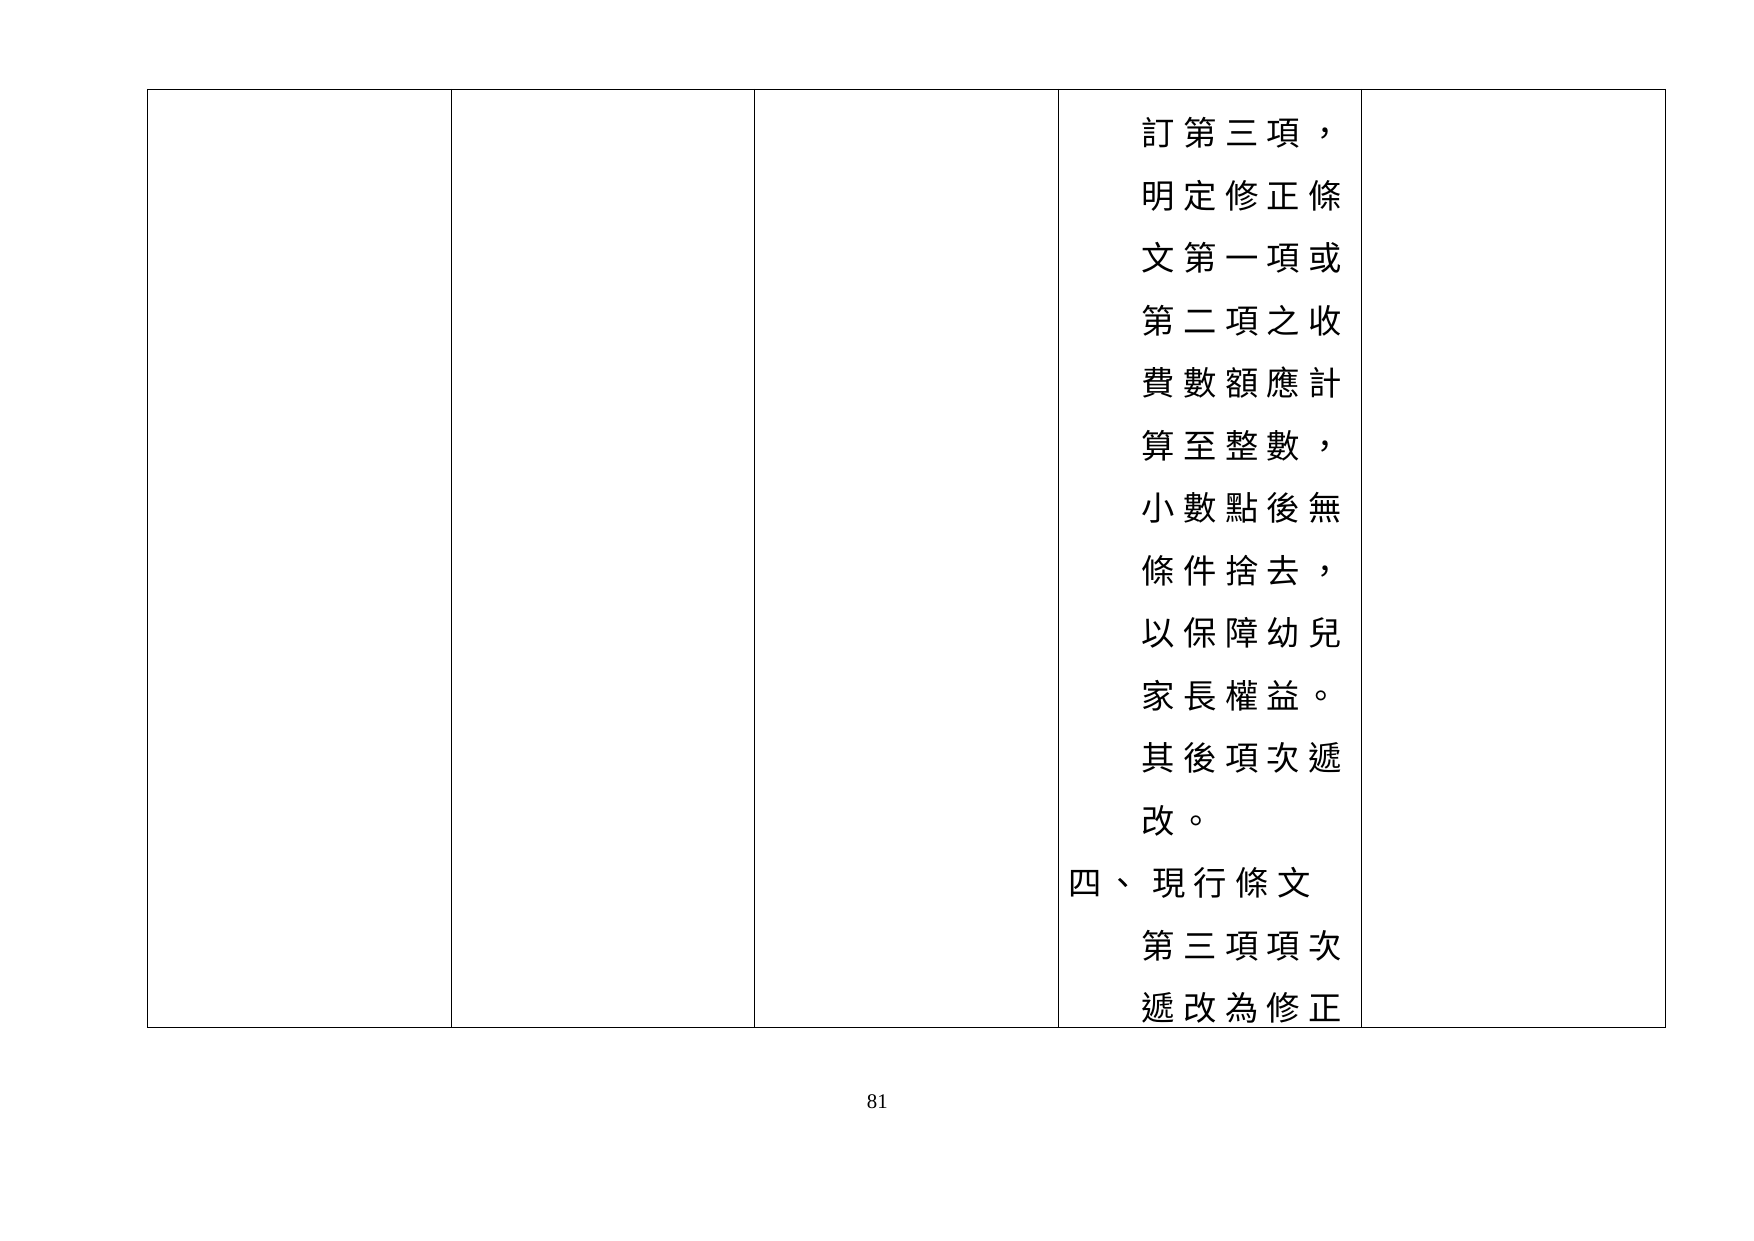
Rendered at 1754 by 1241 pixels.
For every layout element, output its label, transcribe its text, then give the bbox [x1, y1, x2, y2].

table_cell 訂第三項，明定修正條文第一項或第二項之收費數額應計算至整數，小數點後無條件捨去，以保障幼兒家長權益。其後項次遞改。 四、現行條文第三項項次遞改為修正 [1059, 90, 1361, 1027]
table_cell [88, 89, 147, 1027]
table_cell [1362, 90, 1665, 1027]
table_cell [452, 90, 754, 1027]
table_cell [755, 90, 1058, 1027]
table_cell [1666, 89, 1683, 1027]
table_cell [148, 90, 451, 1027]
